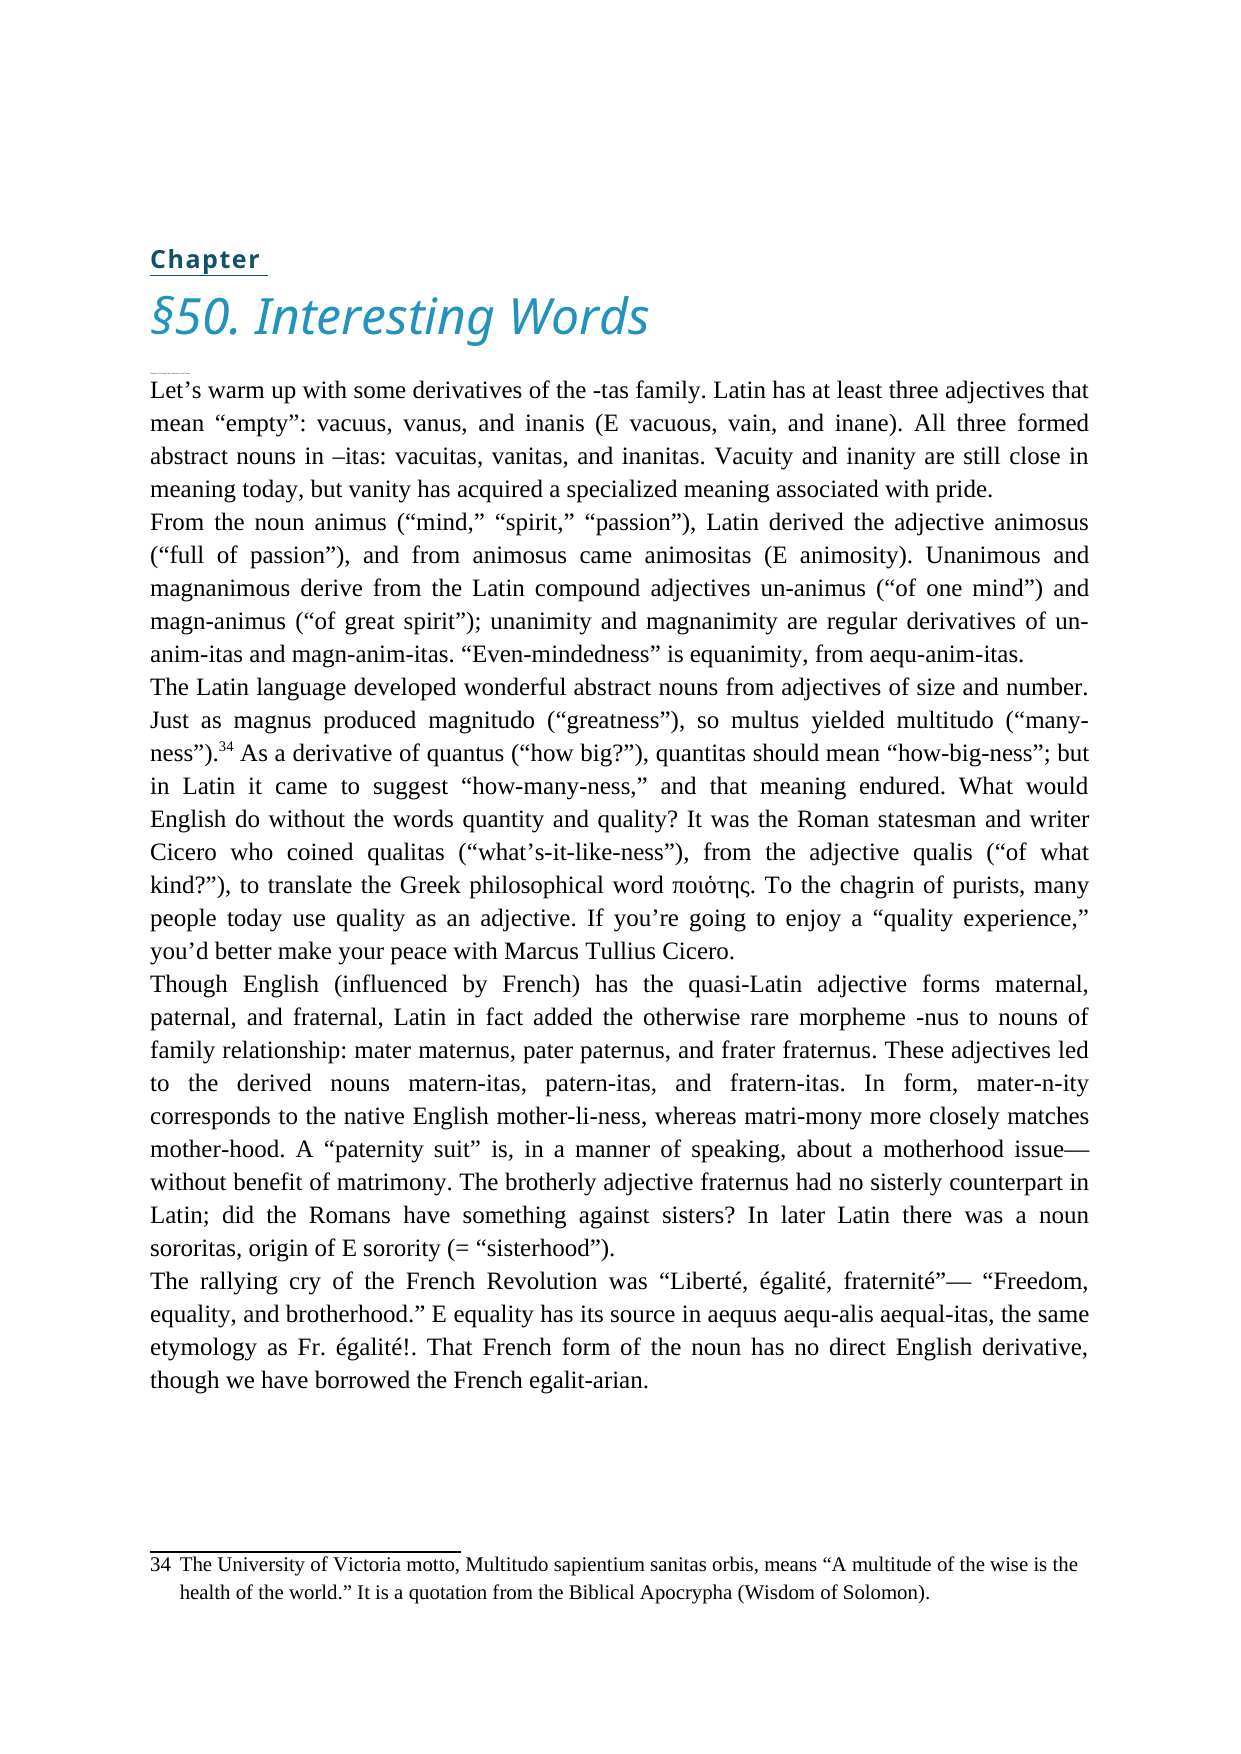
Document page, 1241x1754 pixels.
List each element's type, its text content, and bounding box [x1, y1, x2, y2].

text Though English (influenced by French) has the quasi-Latin adjective forms maternal, paternal, and fraternal, Latin in fact added the otherwise rare morpheme -nus to nouns of family relationship: mater maternus, pater paternus, and frater fraternus. These adjectives led to the derived nouns matern-itas, patern-itas, and fratern-itas. In form, mater-n-ity corresponds to the native English mother-li-ness, whereas matri-mony more closely matches mother-hood. A “paternity suit” is, in a manner of speaking, about a motherhood issue—without benefit of matrimony. The brotherly adjective fraternus had no sisterly counterpart in Latin; did the Romans have something against sisters? In later Latin there was a noun sororitas, origin of E sorority (= “sisterhood”). [150, 969, 1090, 1262]
text The University of Victoria motto, Multitudo sapientium sanitas orbis, means “A multitude of the wise is the health of the world.” It is a quotation from the Biblical Apocrypha (Wisdom of Solomon). [150, 1552, 1090, 1604]
subtitle Chapter [150, 241, 1090, 276]
text The Latin language developed wonderful abstract nouns from adjectives of size and number. Just as magnus produced magnitudo (“greatness”), so multus yielded multitudo (“many-ness”). As a derivative of quantus (“how big?”), quantitas should mean “how-big-ness”; but in Latin it came to suggest “how-many-ness,” and that meaning endured. What would English do without the words quantity and quality? It was the Roman statesman and writer Cicero who coined qualitas (“what’s-it-like-ness”), from the adjective qualis (“of what kind?”), to translate the Greek philosophical word ποιὁτης. To the chagrin of purists, many people today use quality as an adjective. If you’re going to enjoy a “quality experience,” you’d better make your peace with Marcus Tullius Cicero. [150, 672, 1090, 965]
subtitle §50. Interesting Words [150, 281, 1090, 349]
text Let’s warm up with some derivatives of the -tas family. Latin has at least three adjectives that mean “empty”: vacuus, vanus, and inanis (E vacuous, vain, and inane). All three formed abstract nouns in –itas: vacuitas, vanitas, and inanitas. Vacuity and inanity are still close in meaning today, but vanity has acquired a specialized meaning associated with pride. [150, 375, 1090, 503]
text From the noun animus (“mind,” “spirit,” “passion”), Latin derived the adjective animosus (“full of passion”), and from animosus came animositas (E animosity). Unanimous and magnanimous derive from the Latin compound adjectives un-animus (“of one mind”) and magn-animus (“of great spirit”); unanimity and magnanimity are regular derivatives of un-anim-itas and magn-anim-itas. “Even-mindedness” is equanimity, from aequ-anim-itas. [150, 507, 1090, 668]
text The rallying cry of the French Revolution was “Liberté, égalité, fraternité”— “Freedom, equality, and brotherhood.” E equality has its source in aequus aequ-alis aequal-itas, the same etymology as Fr. égalité!. That French form of the noun has no direct English derivative, though we have borrowed the French egalit-arian. [150, 1266, 1090, 1394]
